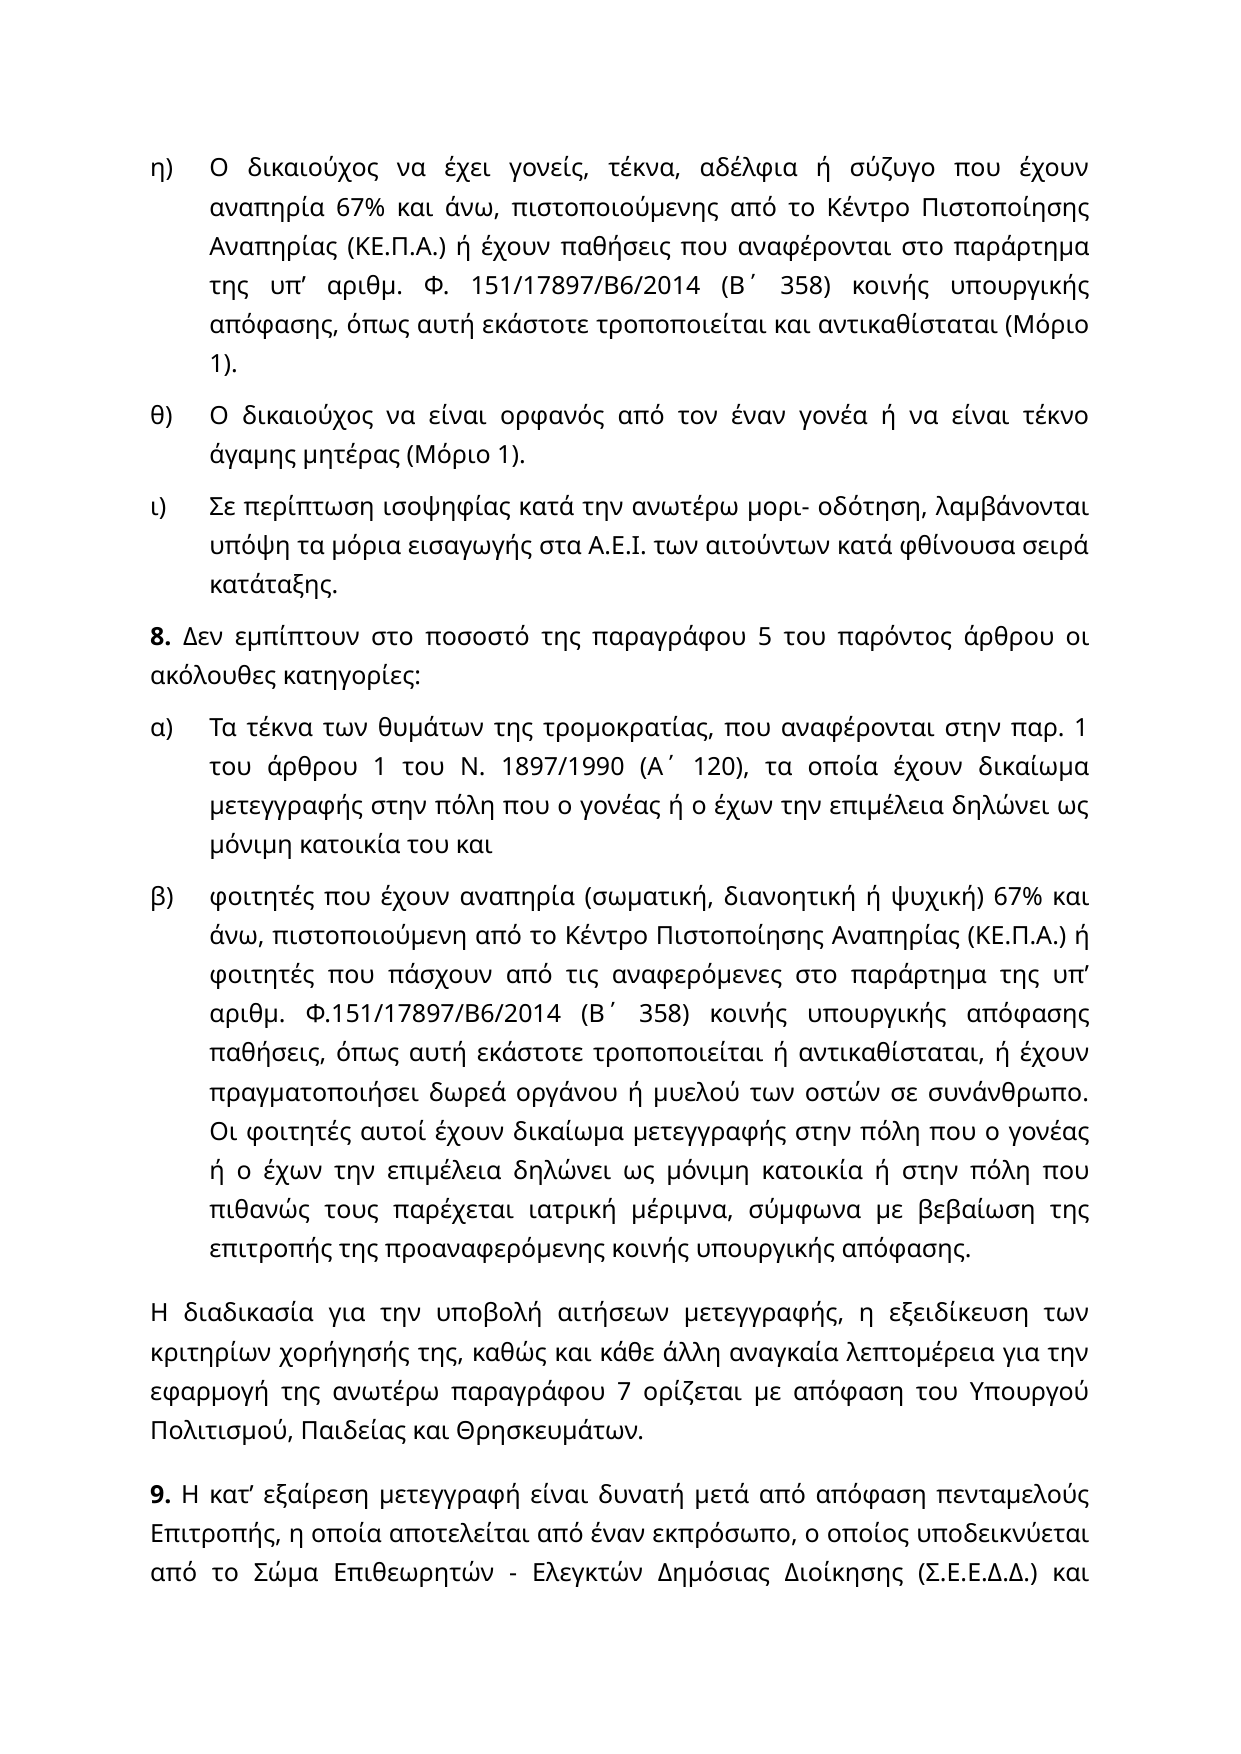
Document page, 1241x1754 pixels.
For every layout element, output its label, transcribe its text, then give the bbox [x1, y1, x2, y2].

list β) φοιτητές που έχουν αναπηρία (σωματική, διανοητική ή ψυχική) 67% και άνω, πιστοποιούμενη από το Κέντρο Πιστοποίησης Αναπηρίας (ΚΕ.Π.Α.) ή φοιτητές που πάσχουν από τις αναφερόμενες στο παράρτημα της υπ’ αριθμ. Φ.151/17897/Β6/2014 (Β΄ 358) κοινής υπουργικής απόφασης παθήσεις, όπως αυτή εκάστοτε τροποποιείται ή αντικαθίσταται, ή έχουν πραγματοποιήσει δωρεά οργάνου ή μυελού των οστών σε συνάνθρωπο. Οι φοιτητές αυτοί έχουν δικαίωμα μετεγγραφής στην πόλη που ο γονέας ή ο έχων την επιμέλεια δηλώνει ως μόνιμη κατοικία ή στην πόλη που πιθανώς τους παρέχεται ιατρική μέριμνα, σύμφωνα με βεβαίωση της επιτροπής της προαναφερόμενης κοινής υπουργικής απόφασης. [150, 878, 1090, 1265]
text 8. Δεν εμπίπτουν στο ποσοστό της παραγράφου 5 του παρόντος άρθρου οι ακόλουθες κατηγορίες: [150, 618, 1090, 692]
list θ) Ο δικαιούχος να είναι ορφανός από τον έναν γονέα ή να είναι τέκνο άγαμης μητέρας (Μόριο 1). [150, 397, 1090, 471]
text 9. Η κατ’ εξαίρεση μετεγγραφή είναι δυνατή μετά από απόφαση πενταμελούς Επιτροπής, η οποία αποτελείται από έναν εκπρόσωπο, ο οποίος υποδεικνύεται από το Σώμα Επιθεωρητών - Ελεγκτών Δημόσιας Διοίκησης (Σ.Ε.Ε.Δ.Δ.) και [150, 1477, 1090, 1589]
text Η διαδικασία για την υποβολή αιτήσεων μετεγγραφής, η εξειδίκευση των κριτηρίων χορήγησής της, καθώς και κάθε άλλη αναγκαία λεπτομέρεια για την εφαρμογή της ανωτέρω παραγράφου 7 ορίζεται με απόφαση του Υπουργού Πολιτισμού, Παιδείας και Θρησκευμάτων. [150, 1295, 1090, 1447]
list η) Ο δικαιούχος να έχει γονείς, τέκνα, αδέλφια ή σύζυγο που έχουν αναπηρία 67% και άνω, πιστοποιούμενης από το Κέντρο Πιστοποίησης Αναπηρίας (ΚΕ.Π.Α.) ή έχουν παθήσεις που αναφέρονται στο παράρτημα της υπ’ αριθμ. Φ. 151/17897/Β6/2014 (Β΄ 358) κοινής υπουργικής απόφασης, όπως αυτή εκάστοτε τροποποιείται και αντικαθίσταται (Μόριο 1). [150, 150, 1090, 380]
list α) Τα τέκνα των θυμάτων της τρομοκρατίας, που αναφέρονται στην παρ. 1 του άρθρου 1 του Ν. 1897/1990 (Α΄ 120), τα οποία έχουν δικαίωμα μετεγγραφής στην πόλη που ο γονέας ή ο έχων την επιμέλεια δηλώνει ως μόνιμη κατοικία του και [150, 709, 1090, 861]
list ι) Σε περίπτωση ισοψηφίας κατά την ανωτέρω μορι- οδότηση, λαμβάνονται υπόψη τα μόρια εισαγωγής στα Α.Ε.Ι. των αιτούντων κατά φθίνουσα σειρά κατάταξης. [150, 488, 1090, 601]
